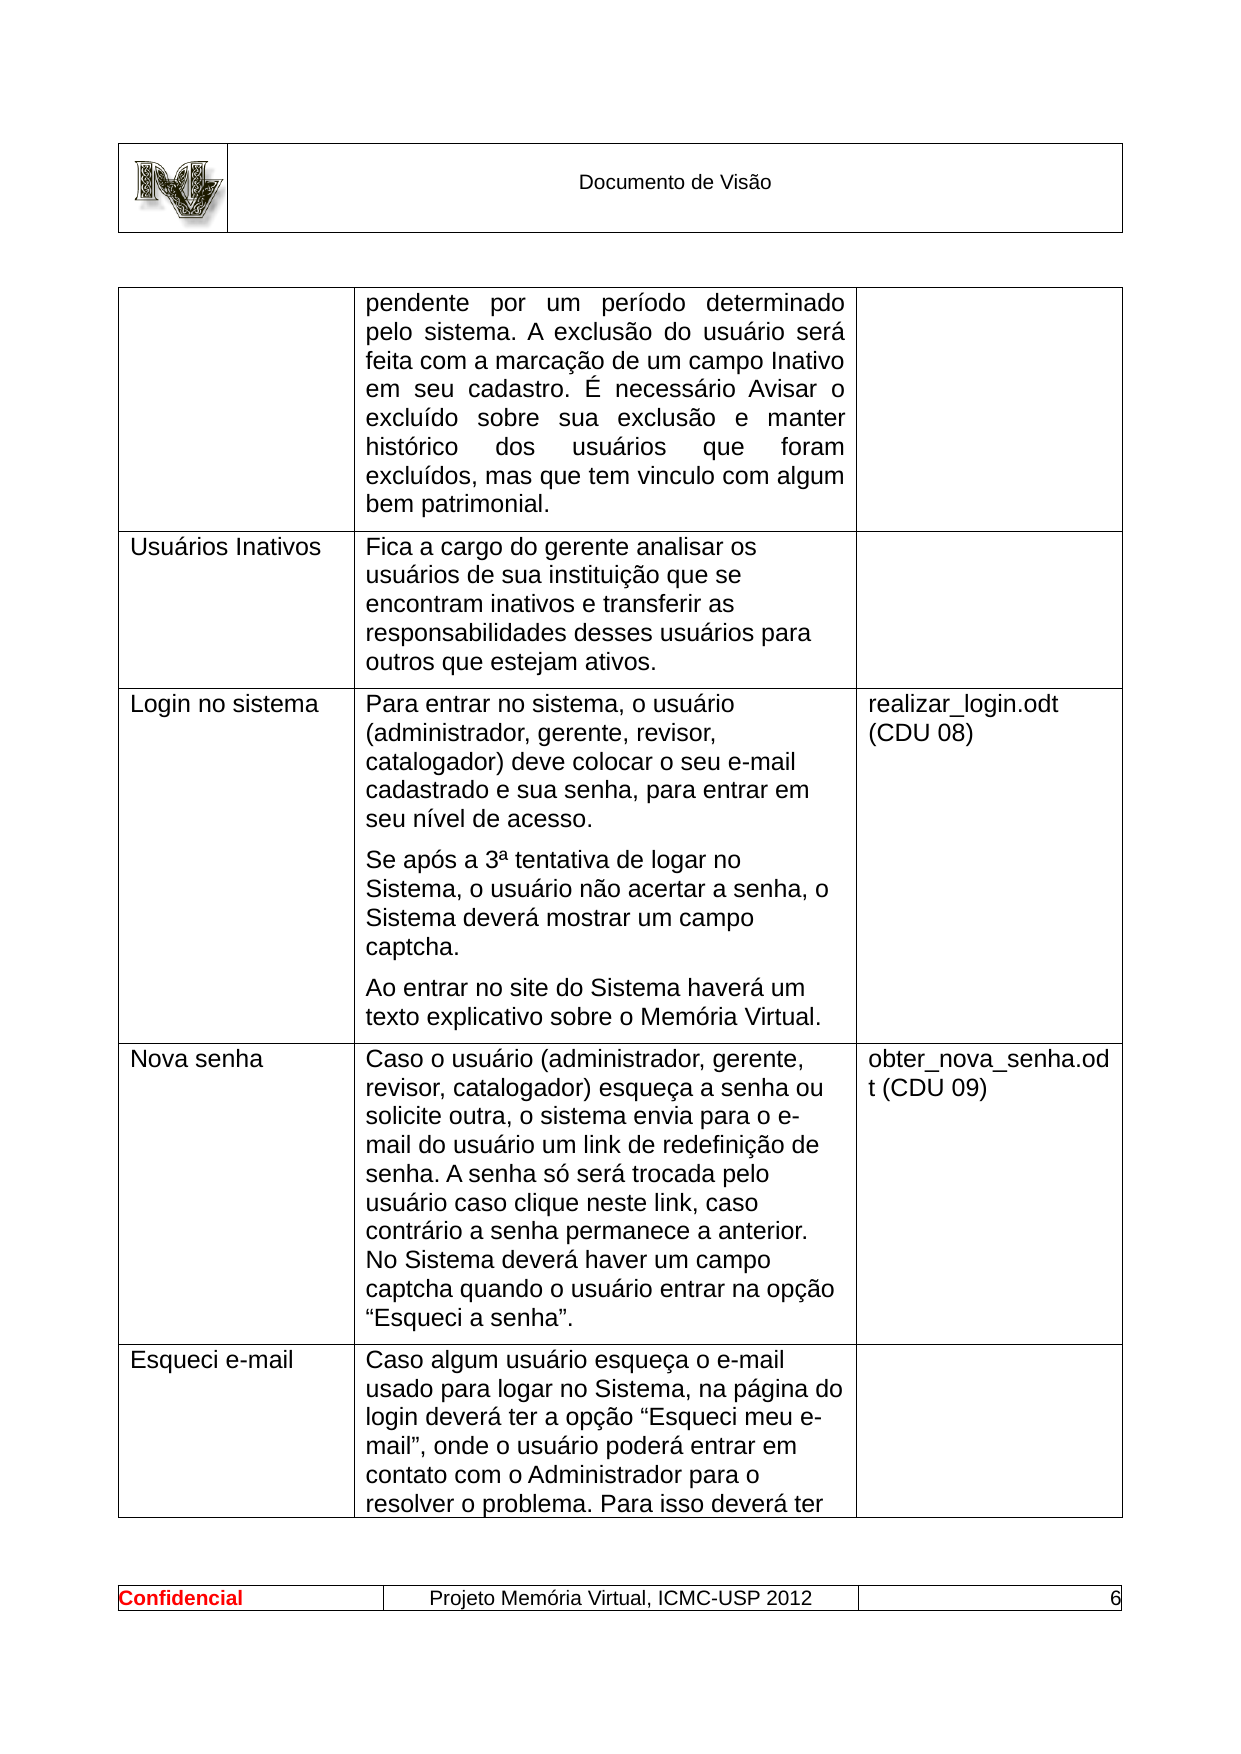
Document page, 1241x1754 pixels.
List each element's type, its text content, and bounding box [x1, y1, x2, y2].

table_cell Caso algum usuário esqueça o e-mail usado para logar no Sistema, na página do login deverá ter a opção “Esqueci meu e-mail”, onde o usuário poderá entrar em contato com o Administrador para o resolver o problema. Para isso deverá ter [355, 1345, 856, 1517]
table_cell Esqueci e-mail [119, 1345, 354, 1517]
table_cell realizar_login.odt (CDU 08) [857, 689, 1122, 1043]
table_cell obter_nova_senha.odt (CDU 09) [857, 1044, 1122, 1344]
table_cell Para entrar no sistema, o usuário (administrador, gerente, revisor, catalogador) deve colocar o seu e-mail cadastrado e sua senha, para entrar em seu nível de acesso. Se após a 3ª tentativa de logar no Sistema, o usuário não acertar a senha, o Sistema deverá mostrar um campo captcha. Ao entrar no site do Sistema haverá um texto explicativo sobre o Memória Virtual. [355, 689, 856, 1043]
table_cell Caso o usuário (administrador, gerente, revisor, catalogador) esqueça a senha ou solicite outra, o sistema envia para o e-mail do usuário um link de redefinição de senha. A senha só será trocada pelo usuário caso clique neste link, caso contrário a senha permanece a anterior. No Sistema deverá haver um campo captcha quando o usuário entrar na opção “Esqueci a senha”. [355, 1044, 856, 1344]
table_cell [857, 532, 1122, 688]
table_cell Login no sistema [119, 689, 354, 1043]
table_cell pendente por um período determinado pelo sistema. A exclusão do usuário será feita com a marcação de um campo Inativo em seu cadastro. É necessário Avisar o excluído sobre sua exclusão e manter histórico dos usuários que foram excluídos, mas que tem vinculo com algum bem patrimonial. [355, 288, 856, 531]
picture [129, 148, 226, 232]
table_cell [857, 1345, 1122, 1517]
table_cell Usuários Inativos [119, 532, 354, 688]
table_cell Nova senha [119, 1044, 354, 1344]
table_cell [119, 288, 354, 531]
table_cell [857, 288, 1122, 531]
table_cell Fica a cargo do gerente analisar os usuários de sua instituição que se encontram inativos e transferir as responsabilidades desses usuários para outros que estejam ativos. [355, 532, 856, 688]
